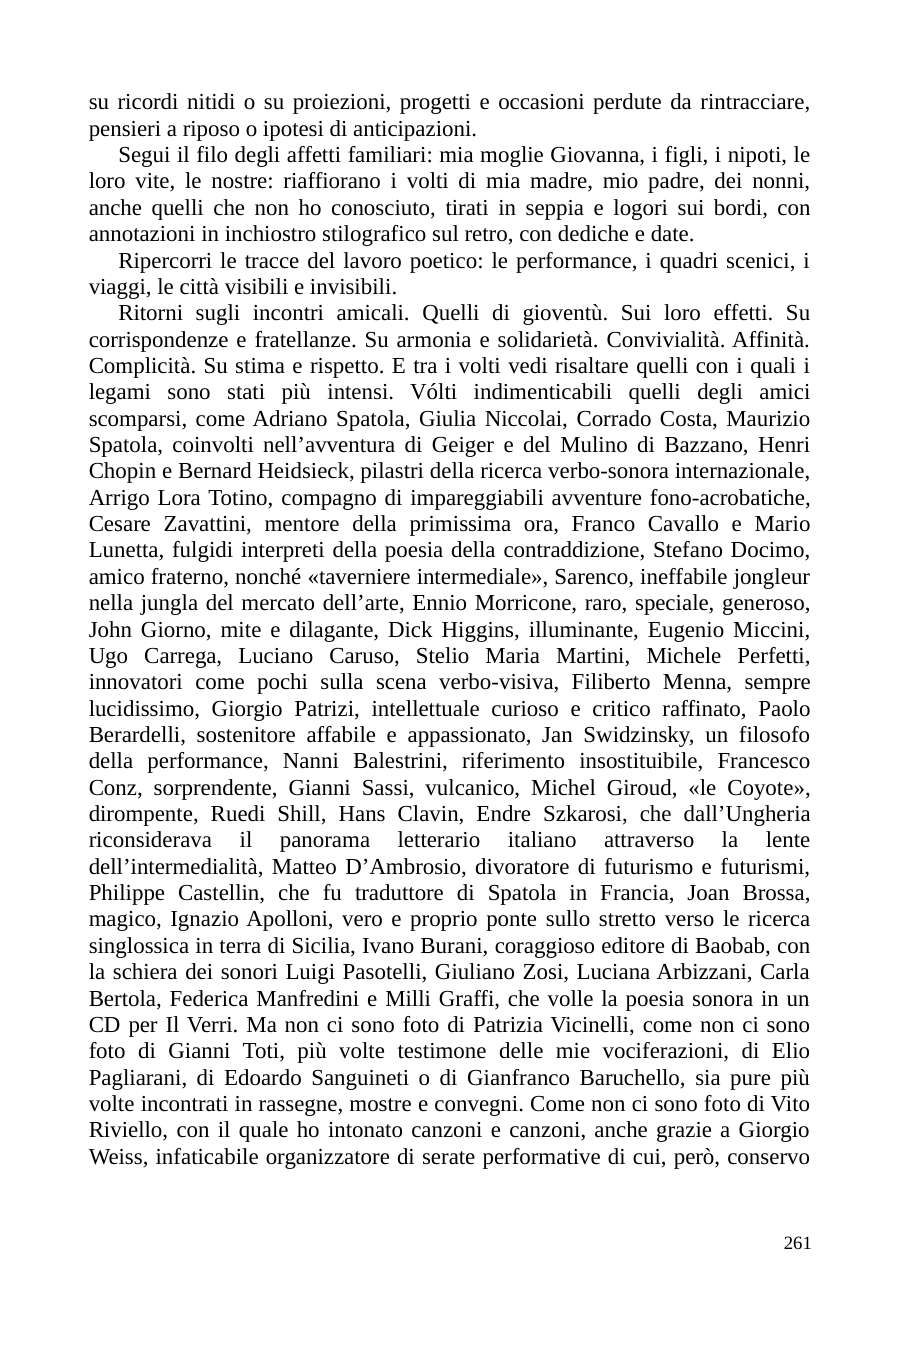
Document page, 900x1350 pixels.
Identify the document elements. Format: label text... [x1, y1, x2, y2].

text Ritorni sugli incontri amicali. Quelli di gioventù. Sui loro effetti. Su corrispondenze e fratellanze. Su armonia e solidarietà. Convivialità. Affinità. Complicità. Su stima e rispetto. E tra i volti vedi risaltare quelli con i quali i legami sono stati più intensi. Vólti indimenticabili quelli degli amici scomparsi, come Adriano Spatola, Giulia Niccolai, Corrado Costa, Maurizio Spatola, coinvolti nell’avventura di Geiger e del Mulino di Bazzano, Henri Chopin e Bernard Heidsieck, pilastri della ricerca verbo-sonora internazionale, Arrigo Lora Totino, compagno di impareggiabili avventure fono-acrobatiche, Cesare Zavattini, mentore della primissima ora, Franco Cavallo e Mario Lunetta, fulgidi interpreti della poesia della contraddizione, Stefano Docimo, amico fraterno, nonché «taverniere intermediale», Sarenco, ineffabile jongleur nella jungla del mercato dell’arte, Ennio Morricone, raro, speciale, generoso, John Giorno, mite e dilagante, Dick Higgins, illuminante, Eugenio Miccini, Ugo Carrega, Luciano Caruso, Stelio Maria Martini, Michele Perfetti, innovatori come pochi sulla scena verbo-visiva, Filiberto Menna, sempre lucidissimo, Giorgio Patrizi, intellettuale curioso e critico raffinato, Paolo Berardelli, sostenitore affabile e appassionato, Jan Swidzinsky, un filosofo della performance, Nanni Balestrini, riferimento insostituibile, Francesco Conz, sorprendente, Gianni Sassi, vulcanico, Michel Giroud, «le Coyote», dirompente, Ruedi Shill, Hans Clavin, Endre Szkarosi, che dall’Ungheria riconsiderava il panorama letterario italiano attraverso la lente dell’intermedialità, Matteo D’Ambrosio, divoratore di futurismo e futurismi, Philippe Castellin, che fu traduttore di Spatola in Francia, Joan Brossa, magico, Ignazio Apolloni, vero e proprio ponte sullo stretto verso le ricerca singlossica in terra di Sicilia, Ivano Burani, coraggioso editore di Baobab, con la schiera dei sonori Luigi Pasotelli, Giuliano Zosi, Luciana Arbizzani, Carla Bertola, Federica Manfredini e Milli Graffi, che volle la poesia sonora in un CD per Il Verri. Ma non ci sono foto di Patrizia Vicinelli, come non ci sono foto di Gianni Toti, più volte testimone delle mie vociferazioni, di Elio Pagliarani, di Edoardo Sanguineti o di Gianfranco Baruchello, sia pure più volte incontrati in rassegne, mostre e convegni. Come non ci sono foto di Vito Riviello, con il quale ho intonato canzoni e canzoni, anche grazie a Giorgio Weiss, infaticabile organizzatore di serate performative di cui, però, conservo [88, 299, 811, 1169]
text Ripercorri le tracce del lavoro poetico: le performance, i quadri scenici, i viaggi, le città visibili e invisibili. [88, 247, 811, 299]
text Segui il filo degli affetti familiari: mia moglie Giovanna, i figli, i nipoti, le loro vite, le nostre: riaffiorano i volti di mia madre, mio padre, dei nonni, anche quelli che non ho conosciuto, tirati in seppia e logori sui bordi, con annotazioni in inchiostro stilografico sul retro, con dediche e date. [88, 141, 811, 247]
text su ricordi nitidi o su proiezioni, progetti e occasioni perdute da rintracciare, pensieri a riposo o ipotesi di anticipazioni. [88, 88, 811, 141]
